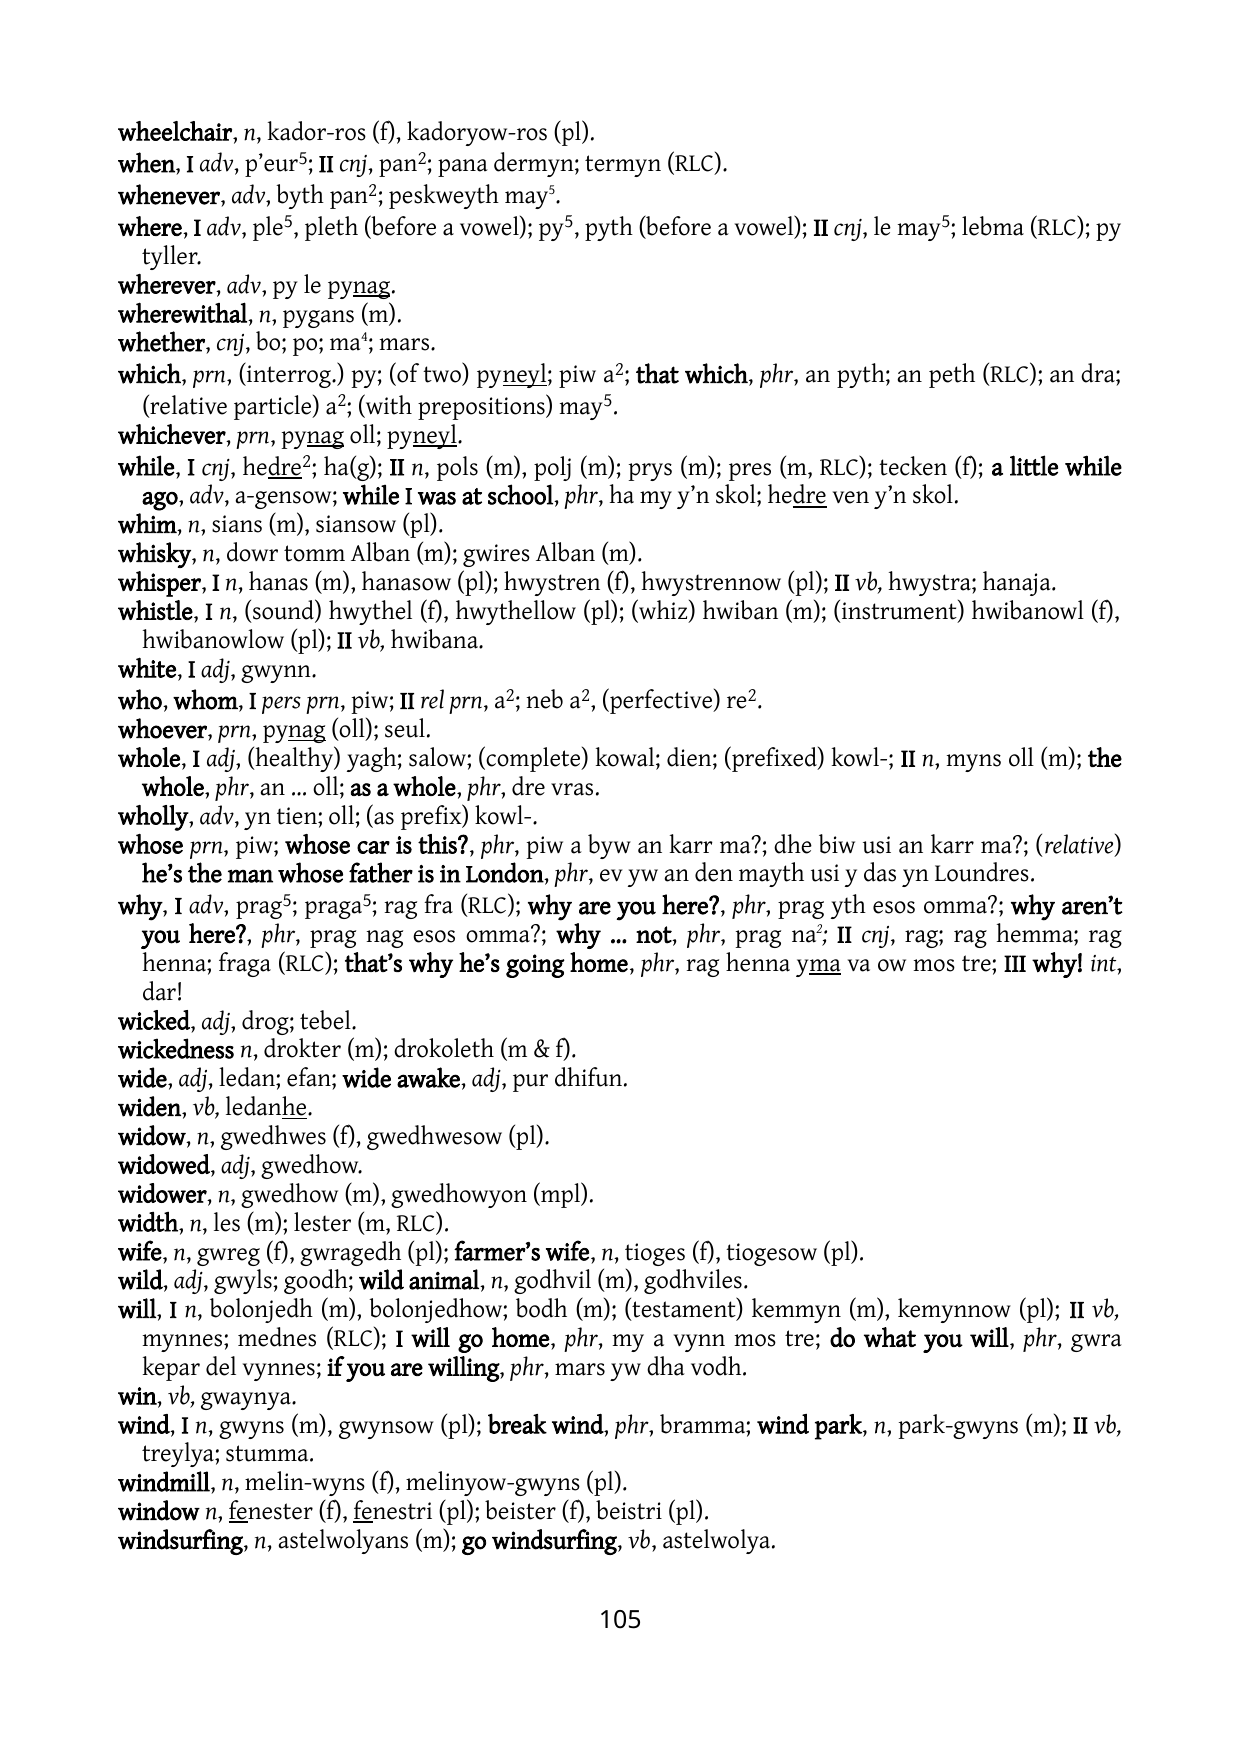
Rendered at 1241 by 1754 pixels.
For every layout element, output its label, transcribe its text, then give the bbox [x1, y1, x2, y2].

text wherever, adv, py le pynag. [118, 271, 1122, 300]
text whenever, adv, byth pan2; peskweyth may5. [118, 179, 1122, 211]
text will, I n, bolonjedh (m), bolonjedhow; bodh (m); (testament) kemmyn (m), kemynnow (pl); II vb, mynnes; mednes (RLC); I will go home, phr, my a vynn mos tre; do what you will, phr, gwra kepar del vynnes; if you are willing, phr, mars yw dha vodh. [118, 1296, 1122, 1382]
text wickedness n, drokter (m); drokoleth (m & f). [118, 1036, 1122, 1065]
text whistle, I n, (sound) hwythel (f), hwythellow (pl); (whiz) hwiban (m); (instrument) hwibanowl (f), hwibanowlow (pl); II vb, hwibana. [118, 597, 1122, 655]
text widower, n, gwedhow (m), gwedhowyon (mpl). [118, 1180, 1122, 1209]
text where, I adv, ple5, pleth (before a vowel); py5, pyth (before a vowel); II cnj, le may5; lebma (RLC); py tyller. [118, 211, 1122, 271]
text whisky, n, dowr tomm Alban (m); gwires Alban (m). [118, 539, 1122, 568]
text whole, I adj, (healthy) yagh; salow; (complete) kowal; dien; (prefixed) kowl-; II n, myns oll (m); the whole, phr, an … oll; as a whole, phr, dre vras. [118, 744, 1122, 802]
text wholly, adv, yn tien; oll; (as prefix) kowl-. [118, 802, 1122, 831]
text window n, fenester (f), fenestri (pl); beister (f), beistri (pl). [118, 1498, 1122, 1526]
text wind, I n, gwyns (m), gwynsow (pl); break wind, phr, bramma; wind park, n, park-gwyns (m); II vb, treylya; stumma. [118, 1411, 1122, 1469]
text widen, vb, ledanhe. [118, 1094, 1122, 1122]
text windmill, n, melin-wyns (f), melinyow-gwyns (pl). [118, 1469, 1122, 1498]
text wicked, adj, drog; tebel. [118, 1007, 1122, 1036]
text white, I adj, gwynn. [118, 655, 1122, 684]
text which, prn, (interrog.) py; (of two) pyneyl; piw a2; that which, phr, an pyth; an peth (RLC); an dra; (relative particle) a2; (with prepositions) may5. [118, 358, 1122, 421]
text whim, n, sians (m), siansow (pl). [118, 511, 1122, 539]
text wild, adj, gwyls; goodh; wild animal, n, godhvil (m), godhviles. [118, 1267, 1122, 1296]
text while, I cnj, hedre2; ha(g); II n, pols (m), polj (m); prys (m); pres (m, RLC); tecken (f); a little while ago, adv, a-gensow; while I was at school, phr, ha my y’n skol; hedre ven y’n skol. [118, 450, 1122, 511]
text wheelchair, n, kador-ros (f), kadoryow-ros (pl). [118, 118, 1122, 147]
text wherewithal, n, pygans (m). [118, 300, 1122, 329]
text when, I adv, p’eur5; II cnj, pan2; pana dermyn; termyn (RLC). [118, 147, 1122, 179]
text wife, n, gwreg (f), gwragedh (pl); farmer’s wife, n, tioges (f), tiogesow (pl). [118, 1238, 1122, 1267]
text win, vb, gwaynya. [118, 1382, 1122, 1411]
text widow, n, gwedhwes (f), gwedhwesow (pl). [118, 1122, 1122, 1151]
text whichever, prn, pynag oll; pyneyl. [118, 421, 1122, 450]
text wide, adj, ledan; efan; wide awake, adj, pur dhifun. [118, 1065, 1122, 1094]
text windsurfing, n, astelwolyans (m); go windsurfing, vb, astelwolya. [118, 1526, 1122, 1555]
text whether, cnj, bo; po; ma4; mars. [118, 329, 1122, 358]
text whoever, prn, pynag (oll); seul. [118, 716, 1122, 744]
text why, I adv, prag5; praga5; rag fra (RLC); why are you here?, phr, prag yth esos omma?; why aren’t you here?, phr, prag nag esos omma?; why ... not, phr, prag na2; II cnj, rag; rag hemma; rag henna; fraga (RLC); that’s why he’s going home, phr, rag henna yma va ow mos tre; III why! int, dar! [118, 889, 1122, 1007]
text who, whom, I pers prn, piw; II rel prn, a2; neb a2, (perfective) re2. [118, 684, 1122, 716]
text whisper, I n, hanas (m), hanasow (pl); hwystren (f), hwystrennow (pl); II vb, hwystra; hanaja. [118, 568, 1122, 597]
text whose prn, piw; whose car is this?, phr, piw a byw an karr ma?; dhe biw usi an karr ma?; (relative) he’s the man whose father is in London, phr, ev yw an den mayth usi y das yn Loundres. [118, 831, 1122, 889]
text widowed, adj, gwedhow. [118, 1151, 1122, 1180]
text width, n, les (m); lester (m, RLC). [118, 1209, 1122, 1238]
